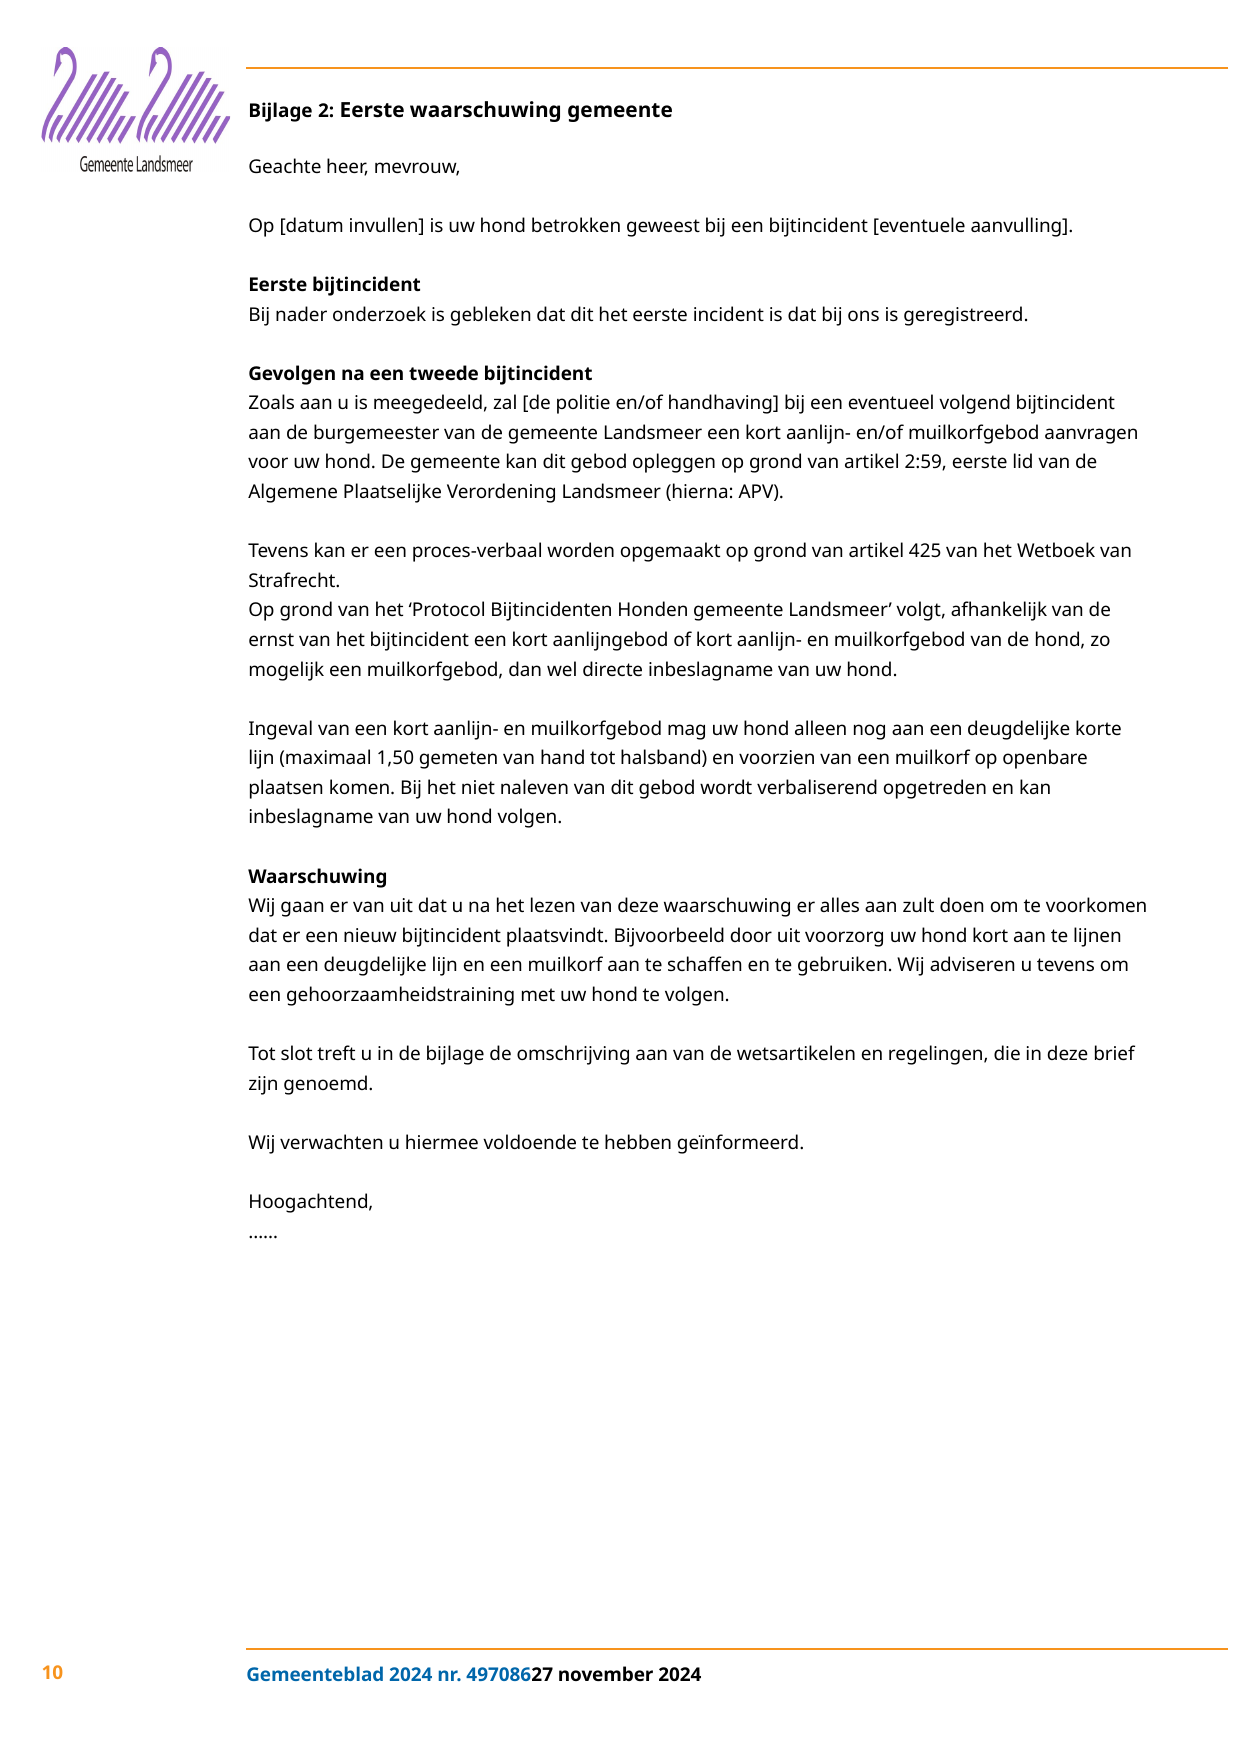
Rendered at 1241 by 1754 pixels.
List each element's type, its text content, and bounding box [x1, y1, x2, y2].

text Hoogachtend, [248, 1188, 1152, 1214]
text Wij verwachten u hiermee voldoende te hebben geïnformeerd. [248, 1129, 1152, 1155]
text Tot slot treft u in de bijlage de omschrijving aan van de wetsartikelen en regelingen, die in deze brief zijn genoemd. [248, 1040, 1152, 1096]
text …… [248, 1218, 1152, 1244]
text Zoals aan u is meegedeeld, zal [de politie en/of handhaving] bij een eventueel volgend bijtincident aan de burgemeester van de gemeente Landsmeer een kort aanlijn- en/of muilkorfgebod aanvragen voor uw hond. De gemeente kan dit gebod opleggen op grond van artikel 2:59, eerste lid van de Algemene Plaatselijke Verordening Landsmeer (hierna: APV). [248, 389, 1152, 504]
text Bij nader onderzoek is gebleken dat dit het eerste incident is dat bij ons is geregistreerd. [248, 301, 1152, 327]
picture [41, 47, 231, 172]
text Wij gaan er van uit dat u na het lezen van deze waarschuwing er alles aan zult doen om te voorkomen dat er een nieuw bijtincident plaatsvindt. Bijvoorbeeld door uit voorzorg uw hond kort aan te lijnen aan een deugdelijke lijn en een muilkorf aan te schaffen en te gebruiken. Wij adviseren u tevens om een gehoorzaamheidstraining met uw hond te volgen. [248, 892, 1152, 1007]
text Op [datum invullen] is uw hond betrokken geweest bij een bijtincident [eventuele aanvulling]. [248, 212, 1152, 238]
text Gevolgen na een tweede bijtincident [248, 360, 1152, 386]
text Geachte heer, mevrouw, [248, 153, 1152, 179]
text Waarschuwing [248, 863, 1152, 889]
text Ingeval van een kort aanlijn- en muilkorfgebod mag uw hond alleen nog aan een deugdelijke korte lijn (maximaal 1,50 gemeten van hand tot halsband) en voorzien van een muilkorf op openbare plaatsen komen. Bij het niet naleven van dit gebod wordt verbaliserend opgetreden en kan inbeslagname van uw hond volgen. [248, 715, 1152, 829]
text Op grond van het ‘Protocol Bijtincidenten Honden gemeente Landsmeer’ volgt, afhankelijk van de ernst van het bijtincident een kort aanlijngebod of kort aanlijn- en muilkorfgebod van de hond, zo mogelijk een muilkorfgebod, dan wel directe inbeslagname van uw hond. [248, 597, 1152, 682]
text Bijlage 2: Eerste waarschuwing gemeente [248, 95, 1152, 123]
text Eerste bijtincident [248, 271, 1152, 297]
text Tevens kan er een proces-verbaal worden opgemaakt op grond van artikel 425 van het Wetboek van Strafrecht. [248, 537, 1152, 593]
